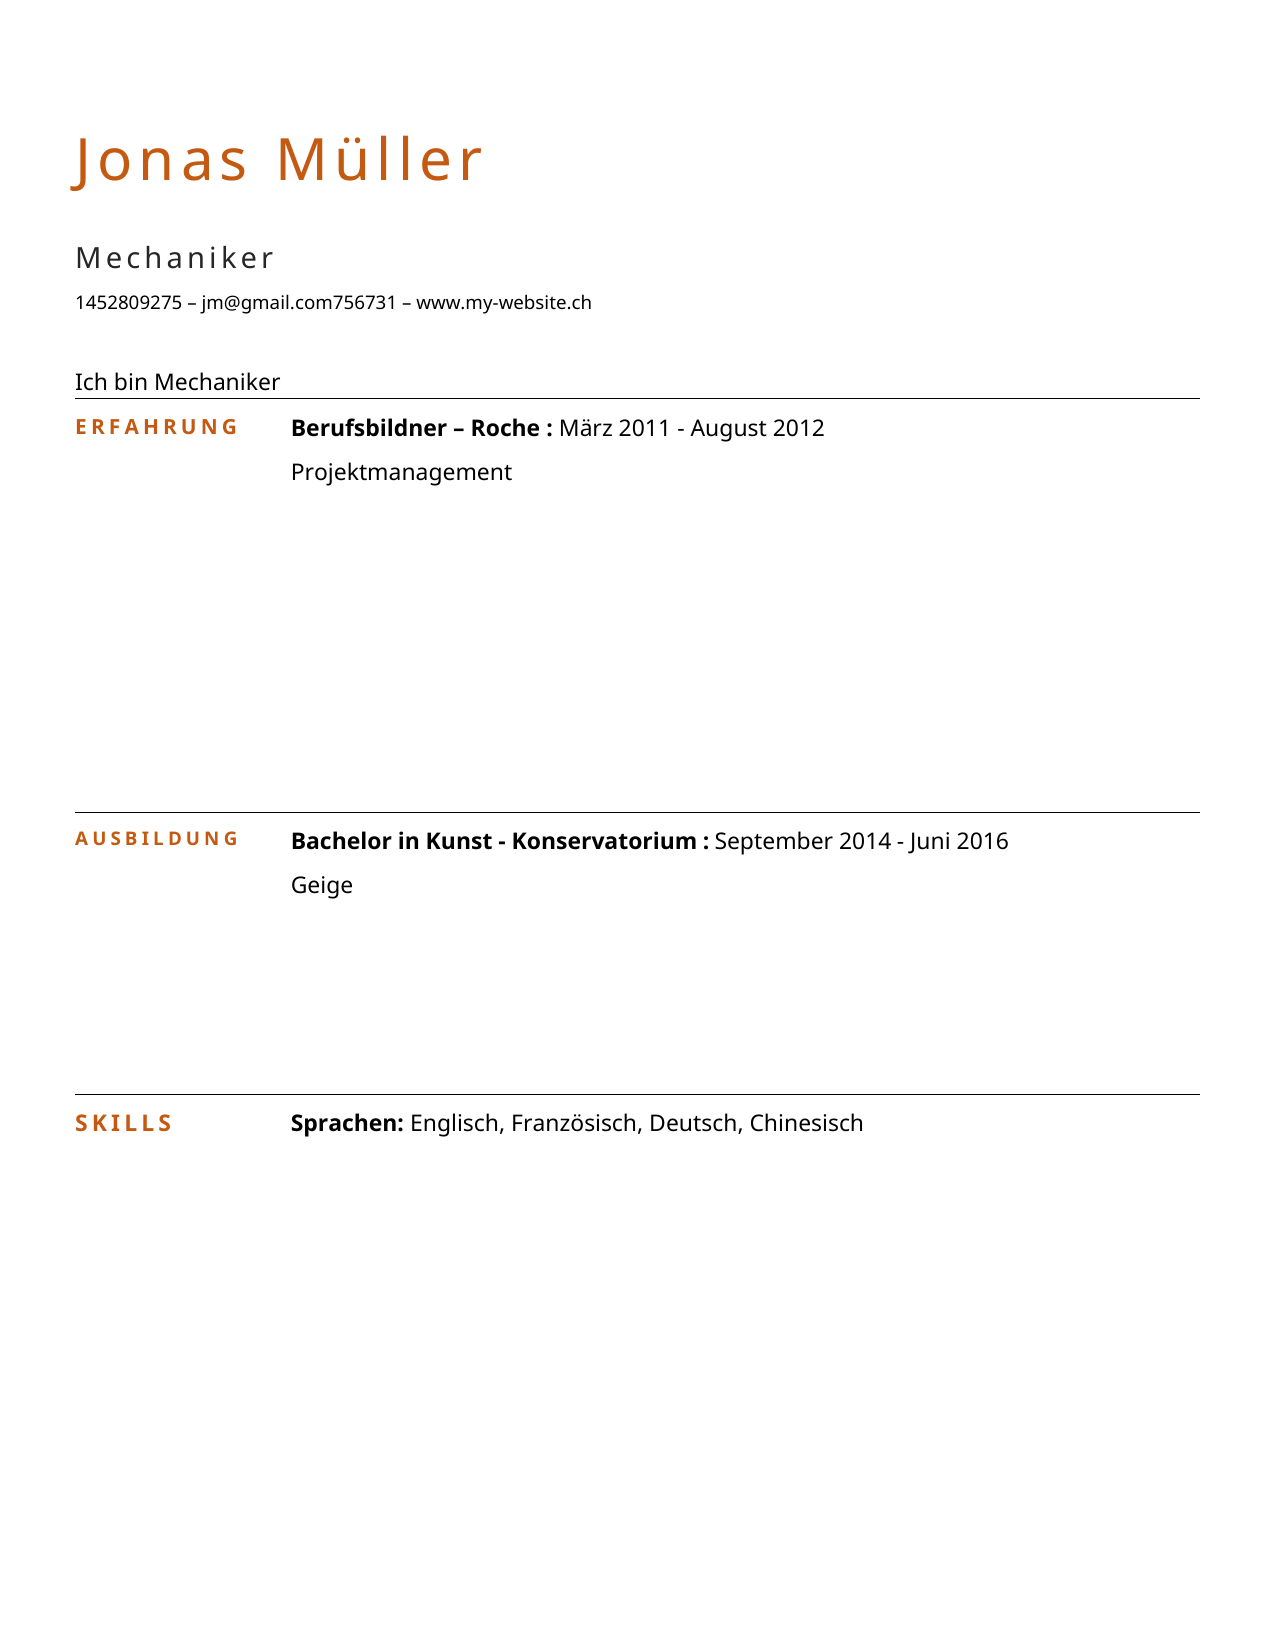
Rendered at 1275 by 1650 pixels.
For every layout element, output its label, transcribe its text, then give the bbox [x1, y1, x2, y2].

table_cell Sprachen: Englisch, Französisch, Deutsch, Chinesisch [291, 1095, 1200, 1289]
table_cell [263, 1064, 291, 1093]
table_cell [263, 782, 291, 812]
table_cell [263, 813, 291, 1063]
table_cell Ausbildung [75, 813, 262, 1063]
table_cell [291, 1289, 1200, 1319]
table_cell [263, 1095, 291, 1289]
table_cell Bachelor in Kunst - Konservatorium : September 2014 - Juni 2016 Geige [291, 813, 1200, 1063]
table_cell [75, 1064, 262, 1093]
table_cell [263, 399, 291, 782]
table_cell Erfahrung [75, 399, 262, 782]
table_header Jonas Müller Mechaniker 1452809275 – jm@gmail.com756731 – www.my-website.ch Ich bin Mechaniker [75, 118, 1200, 398]
table_cell [263, 1289, 291, 1319]
table_cell [75, 1289, 262, 1319]
table_cell [75, 782, 262, 812]
table_cell [291, 782, 1200, 812]
table_cell Berufsbildner – Roche : März 2011 - August 2012 Projektmanagement [291, 399, 1200, 782]
table_cell [291, 1064, 1200, 1093]
table_cell Skills [75, 1095, 262, 1289]
